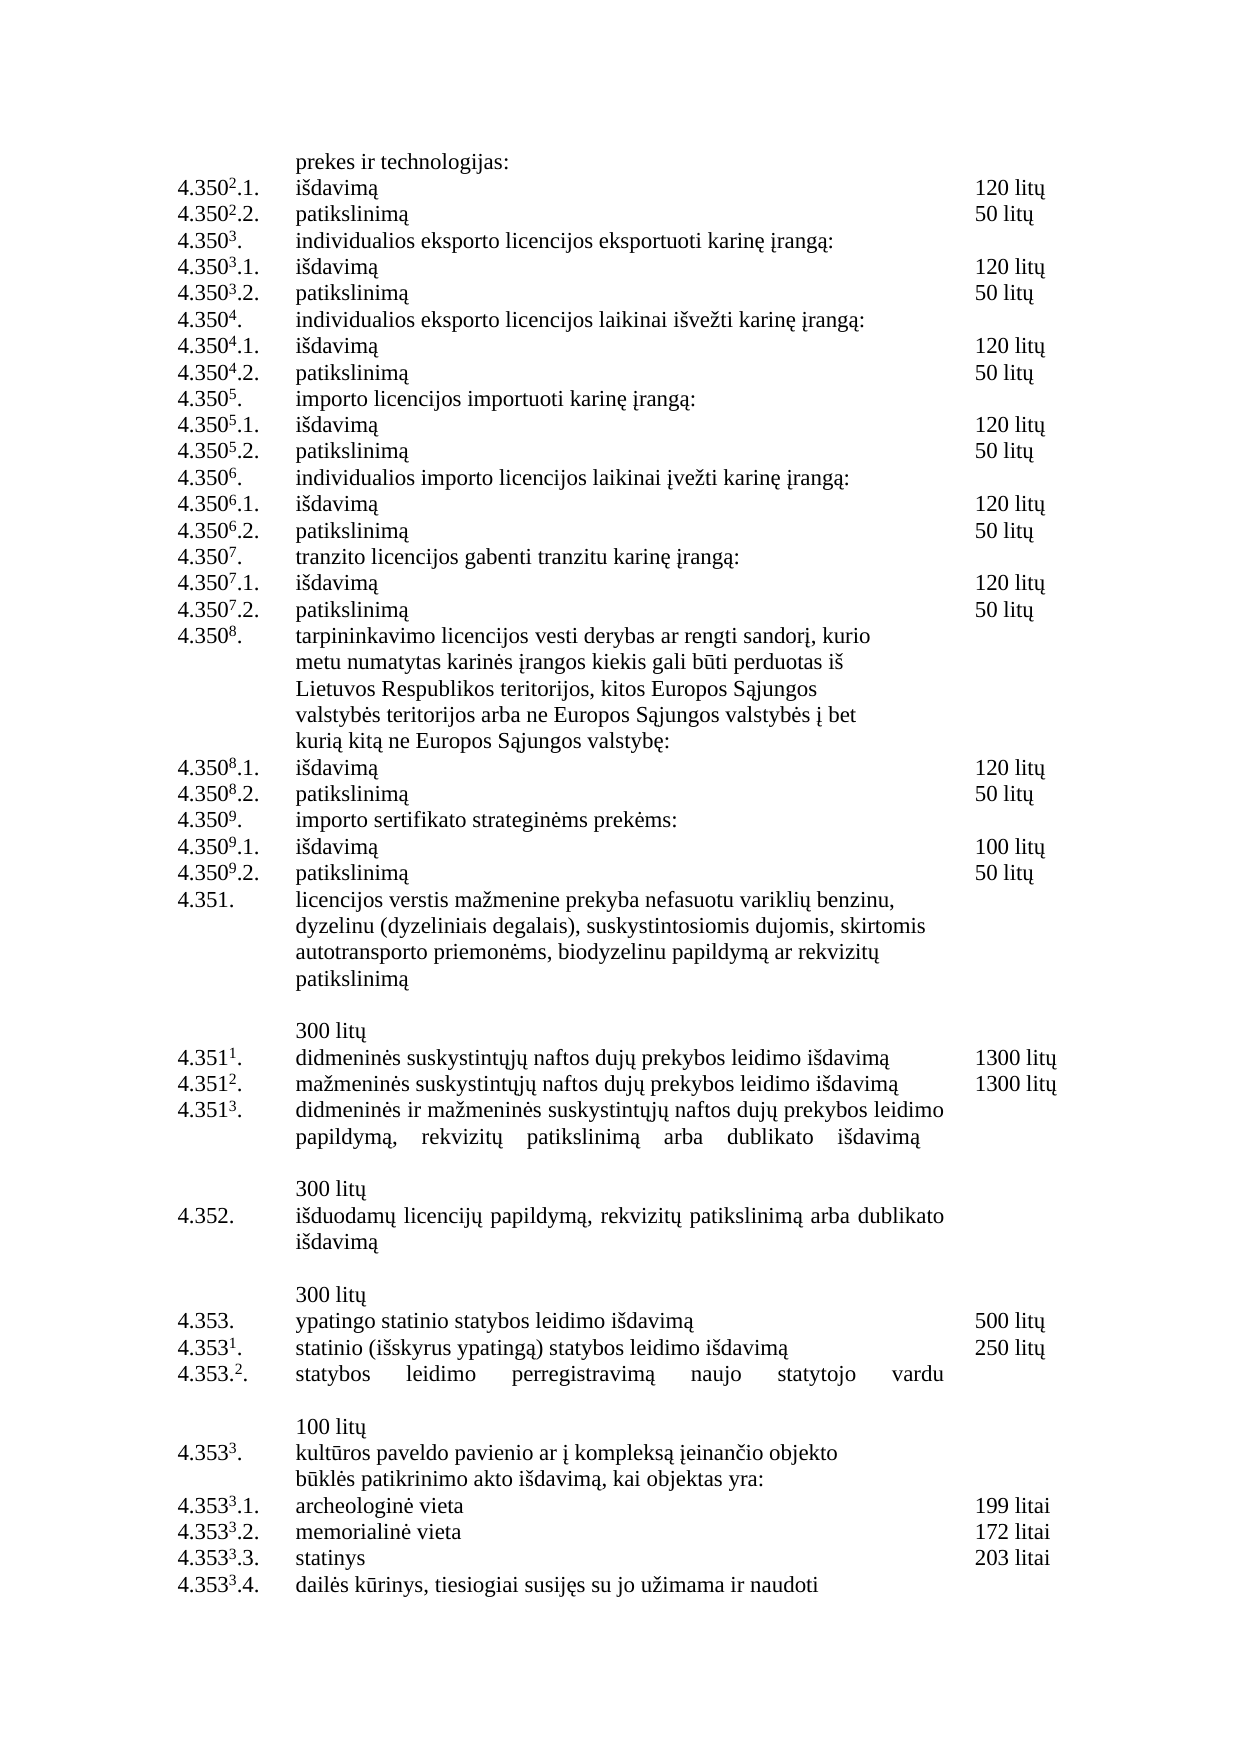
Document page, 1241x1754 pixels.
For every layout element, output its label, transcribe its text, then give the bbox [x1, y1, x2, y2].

text 4.3509.1. išdavimą 100 litų [177, 833, 1122, 859]
text 4.3513. didmeninės ir mažmeninės suskystintųjų naftos dujų prekybos leidimo papildymą, rekvizitų patikslinimą arba dublikato išdavimą 300 litų [177, 1096, 945, 1202]
text 4.3508.1. išdavimą 120 litų [177, 754, 1122, 780]
text 4.3507.2. patikslinimą 50 litų [177, 596, 1122, 622]
text 4.3507. tranzito licencijos gabenti tranzitu karinę įrangą: [177, 543, 1122, 569]
text 4.3511. didmeninės suskystintųjų naftos dujų prekybos leidimo išdavimą 1300 litų [177, 1044, 1122, 1070]
text 4.3533.4. dailės kūrinys, tiesiogiai susijęs su jo užimama ir naudoti [177, 1571, 1122, 1597]
text 4.3503. individualios eksporto licencijos eksportuoti karinę įrangą: [177, 227, 1122, 253]
text 4.353. ypatingo statinio statybos leidimo išdavimą 500 litų [177, 1307, 1122, 1334]
text 4.3506.1. išdavimą 120 litų [177, 490, 1122, 517]
text 4.3504. individualios eksporto licencijos laikinai išvežti karinę įrangą: [177, 306, 1122, 332]
text valstybės teritorijos arba ne Europos Sąjungos valstybės į bet [252, 701, 1122, 727]
text Lietuvos Respublikos teritorijos, kitos Europos Sąjungos [252, 675, 1122, 701]
text 4.3505.1. išdavimą 120 litų [177, 411, 1122, 438]
text 4.3533.2. memorialinė vieta 172 litai [177, 1518, 1122, 1544]
text 4.3504.1. išdavimą 120 litų [177, 332, 1122, 358]
text 4.3504.2. patikslinimą 50 litų [177, 358, 1122, 385]
text metu numatytas karinės įrangos kiekis gali būti perduotas iš [252, 648, 1122, 675]
text 4.3506. individualios importo licencijos laikinai įvežti karinę įrangą: [177, 464, 1122, 490]
text 4.3533.1. archeologinė vieta 199 litai [177, 1492, 1122, 1518]
text kurią kitą ne Europos Sąjungos valstybę: [252, 727, 1122, 754]
text 4.3503.2. patikslinimą 50 litų [177, 279, 1122, 306]
text 4.3508. tarpininkavimo licencijos vesti derybas ar rengti sandorį, kurio [177, 622, 1122, 648]
text 4.3508.2. patikslinimą 50 litų [177, 780, 1122, 807]
text 4.3533. kultūros paveldo pavienio ar į kompleksą įeinančio objekto [177, 1439, 1122, 1465]
text 4.3509.2. patikslinimą 50 litų [177, 859, 1122, 886]
text 4.351. licencijos verstis mažmenine prekyba nefasuotu variklių benzinu, dyzelinu (dyzeliniais degalais), suskystintosiomis dujomis, skirtomis autotransporto priemonėms, biodyzelinu papildymą ar rekvizitų patikslinimą 300 litų [177, 886, 945, 1044]
text 4.3533.3. statinys 203 litai [177, 1544, 1122, 1571]
text 4.3512. mažmeninės suskystintųjų naftos dujų prekybos leidimo išdavimą 1300 litų [177, 1070, 1122, 1096]
text 4.3505. importo licencijos importuoti karinę įrangą: [177, 385, 1122, 411]
text 4.3503.1. išdavimą 120 litų [177, 253, 1122, 279]
text būklės patikrinimo akto išdavimą, kai objektas yra: [177, 1465, 1122, 1492]
text 4.3505.2. patikslinimą 50 litų [177, 438, 1122, 464]
text 4.3531. statinio (išskyrus ypatingą) statybos leidimo išdavimą 250 litų [177, 1334, 1122, 1360]
text prekes ir technologijas: [177, 148, 1122, 174]
text 4.3507.1. išdavimą 120 litų [177, 569, 1122, 596]
text 4.352. išduodamų licencijų papildymą, rekvizitų patikslinimą arba dublikato išdavimą 300 litų [177, 1202, 945, 1307]
text 4.3506.2. patikslinimą 50 litų [177, 517, 1122, 543]
text 4.3502.2. patikslinimą 50 litų [177, 200, 1122, 227]
text 4.353.2. statybos leidimo perregistravimą naujo statytojo vardu 100 litų [177, 1360, 945, 1439]
text 4.3509. importo sertifikato strateginėms prekėms: [177, 807, 1122, 833]
text 4.3502.1. išdavimą 120 litų [177, 174, 1122, 200]
